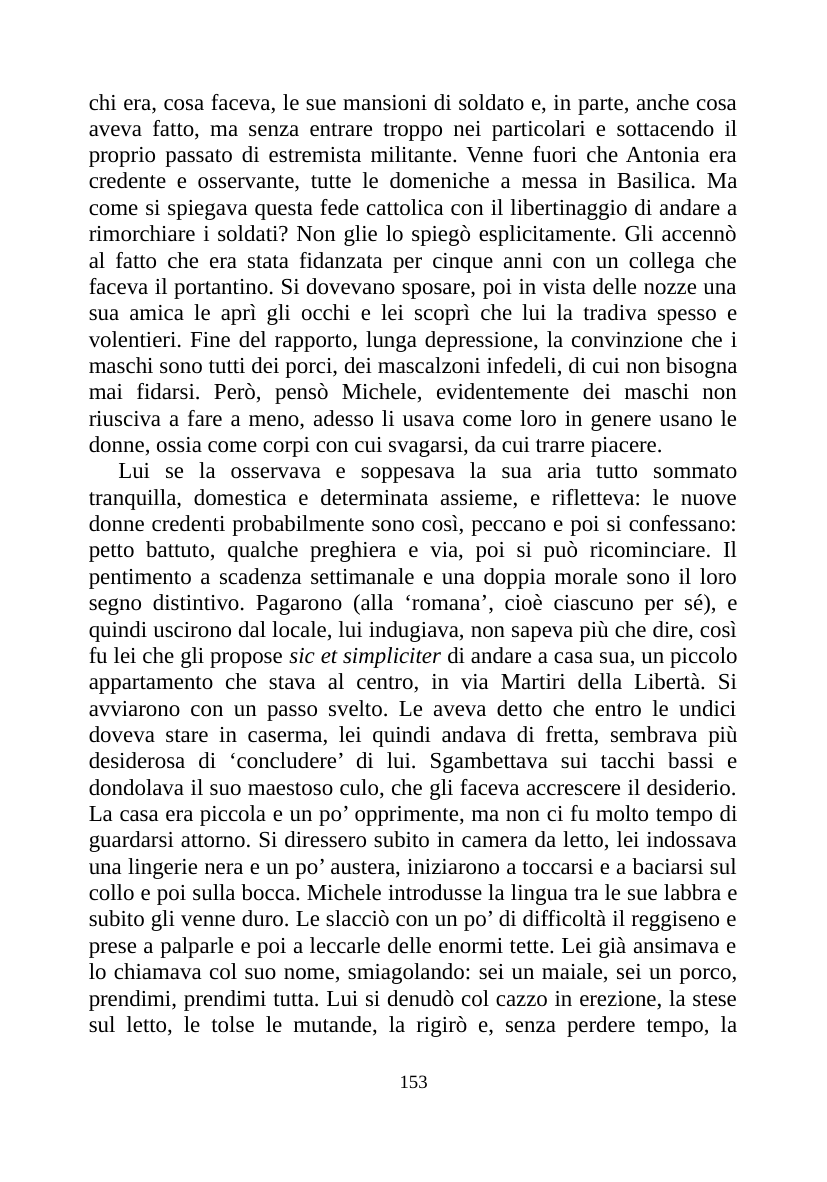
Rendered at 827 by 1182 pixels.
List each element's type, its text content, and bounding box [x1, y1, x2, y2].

text Lui se la osservava e soppesava la sua aria tutto sommato tranquilla, domestica e determinata assieme, e rifletteva: le nuove donne credenti probabilmente sono così, peccano e poi si confessano: petto battuto, qualche preghiera e via, poi si può ricominciare. Il pentimento a scadenza settimanale e una doppia morale sono il loro segno distintivo. Pagarono (alla ‘romana’, cioè ciascuno per sé), e quindi uscirono dal locale, lui indugiava, non sapeva più che dire, così fu lei che gli propose sic et simpliciter di andare a casa sua, un piccolo appartamento che stava al centro, in via Martiri della Libertà. Si avviarono con un passo svelto. Le aveva detto che entro le undici doveva stare in caserma, lei quindi andava di fretta, sembrava più desiderosa di ‘concludere’ di lui. Sgambettava sui tacchi bassi e dondolava il suo maestoso culo, che gli faceva accrescere il desiderio. La casa era piccola e un po’ opprimente, ma non ci fu molto tempo di guardarsi attorno. Si diressero subito in camera da letto, lei indossava una lingerie nera e un po’ austera, iniziarono a toccarsi e a baciarsi sul collo e poi sulla bocca. Michele introdusse la lingua tra le sue labbra e subito gli venne duro. Le slacciò con un po’ di difficoltà il reggiseno e prese a palparle e poi a leccarle delle enormi tette. Lei già ansimava e lo chiamava col suo nome, smiagolando: sei un maiale, sei un porco, prendimi, prendimi tutta. Lui si denudò col cazzo in erezione, la stese sul letto, le tolse le mutande, la rigirò e, senza perdere tempo, la [88, 457, 738, 1037]
text chi era, cosa faceva, le sue mansioni di soldato e, in parte, anche cosa aveva fatto, ma senza entrare troppo nei particolari e sottacendo il proprio passato di estremista militante. Venne fuori che Antonia era credente e osservante, tutte le domeniche a messa in Basilica. Ma come si spiegava questa fede cattolica con il libertinaggio di andare a rimorchiare i soldati? Non glie lo spiegò esplicitamente. Gli accennò al fatto che era stata fidanzata per cinque anni con un collega che faceva il portantino. Si dovevano sposare, poi in vista delle nozze una sua amica le aprì gli occhi e lei scoprì che lui la tradiva spesso e volentieri. Fine del rapporto, lunga depressione, la convinzione che i maschi sono tutti dei porci, dei mascalzoni infedeli, di cui non bisogna mai fidarsi. Però, pensò Michele, evidentemente dei maschi non riusciva a fare a meno, adesso li usava come loro in genere usano le donne, ossia come corpi con cui svagarsi, da cui trarre piacere. [88, 88, 738, 457]
